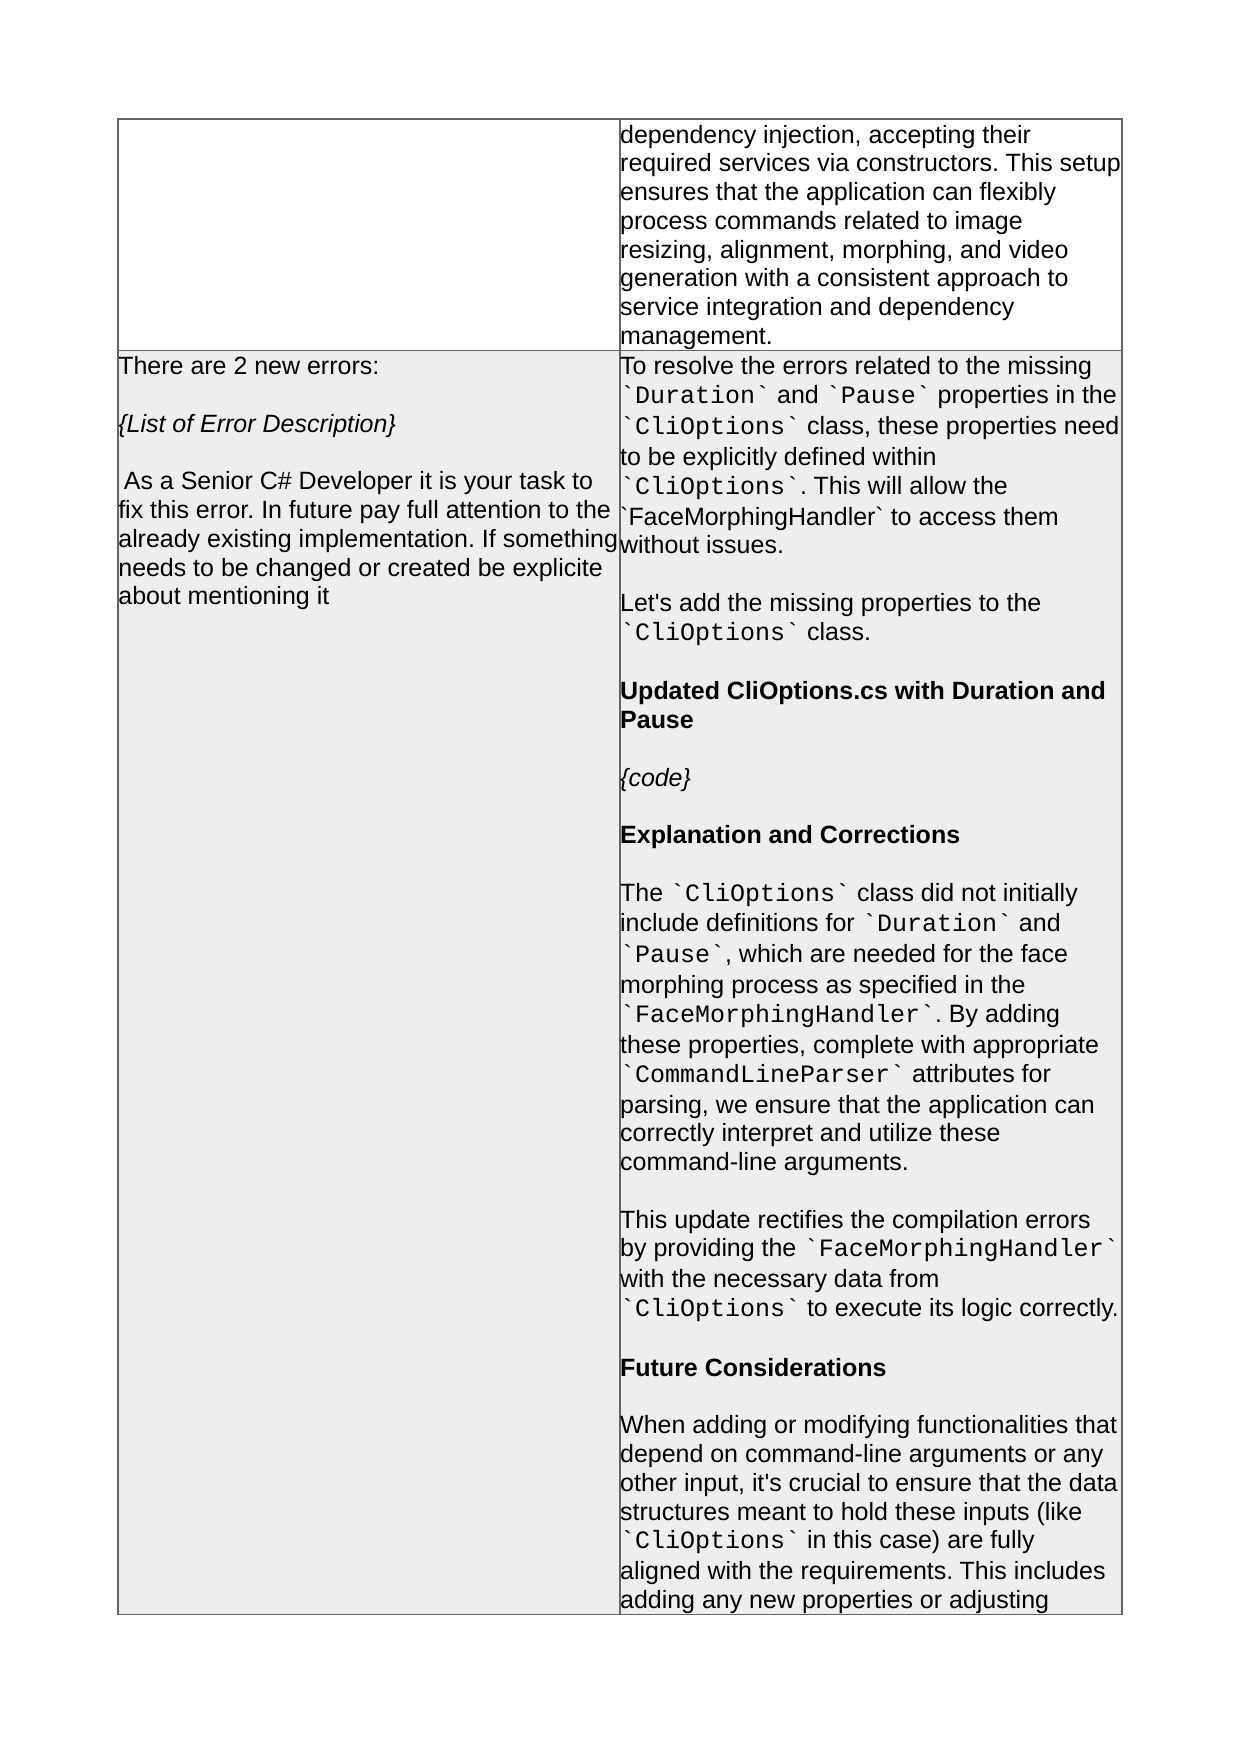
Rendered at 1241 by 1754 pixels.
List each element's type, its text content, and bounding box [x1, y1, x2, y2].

table_cell To resolve the errors related to the missing `Duration` and `Pause` properties in the `CliOptions` class, these properties need to be explicitly defined within `CliOptions`. This will allow the `FaceMorphingHandler` to access them without issues. Let's add the missing properties to the `CliOptions` class. Updated CliOptions.cs with Duration and Pause {code} Explanation and Corrections The `CliOptions` class did not initially include definitions for `Duration` and `Pause`, which are needed for the face morphing process as specified in the `FaceMorphingHandler`. By adding these properties, complete with appropriate `CommandLineParser` attributes for parsing, we ensure that the application can correctly interpret and utilize these command-line arguments. This update rectifies the compilation errors by providing the `FaceMorphingHandler` with the necessary data from `CliOptions` to execute its logic correctly. Future Considerations When adding or modifying functionalities that depend on command-line arguments or any other input, it's crucial to ensure that the data structures meant to hold these inputs (like `CliOptions` in this case) are fully aligned with the requirements. This includes adding any new properties or adjusting [621, 351, 1121, 1614]
table_cell dependency injection, accepting their required services via constructors. This setup ensures that the application can flexibly process commands related to image resizing, alignment, morphing, and video generation with a consistent approach to service integration and dependency management. [621, 120, 1121, 350]
table_cell There are 2 new errors: {List of Error Description} As a Senior C# Developer it is your task to fix this error. In future pay full attention to the already existing implementation. If something needs to be changed or created be explicite about mentioning it [119, 351, 619, 1614]
table_cell [119, 120, 619, 350]
